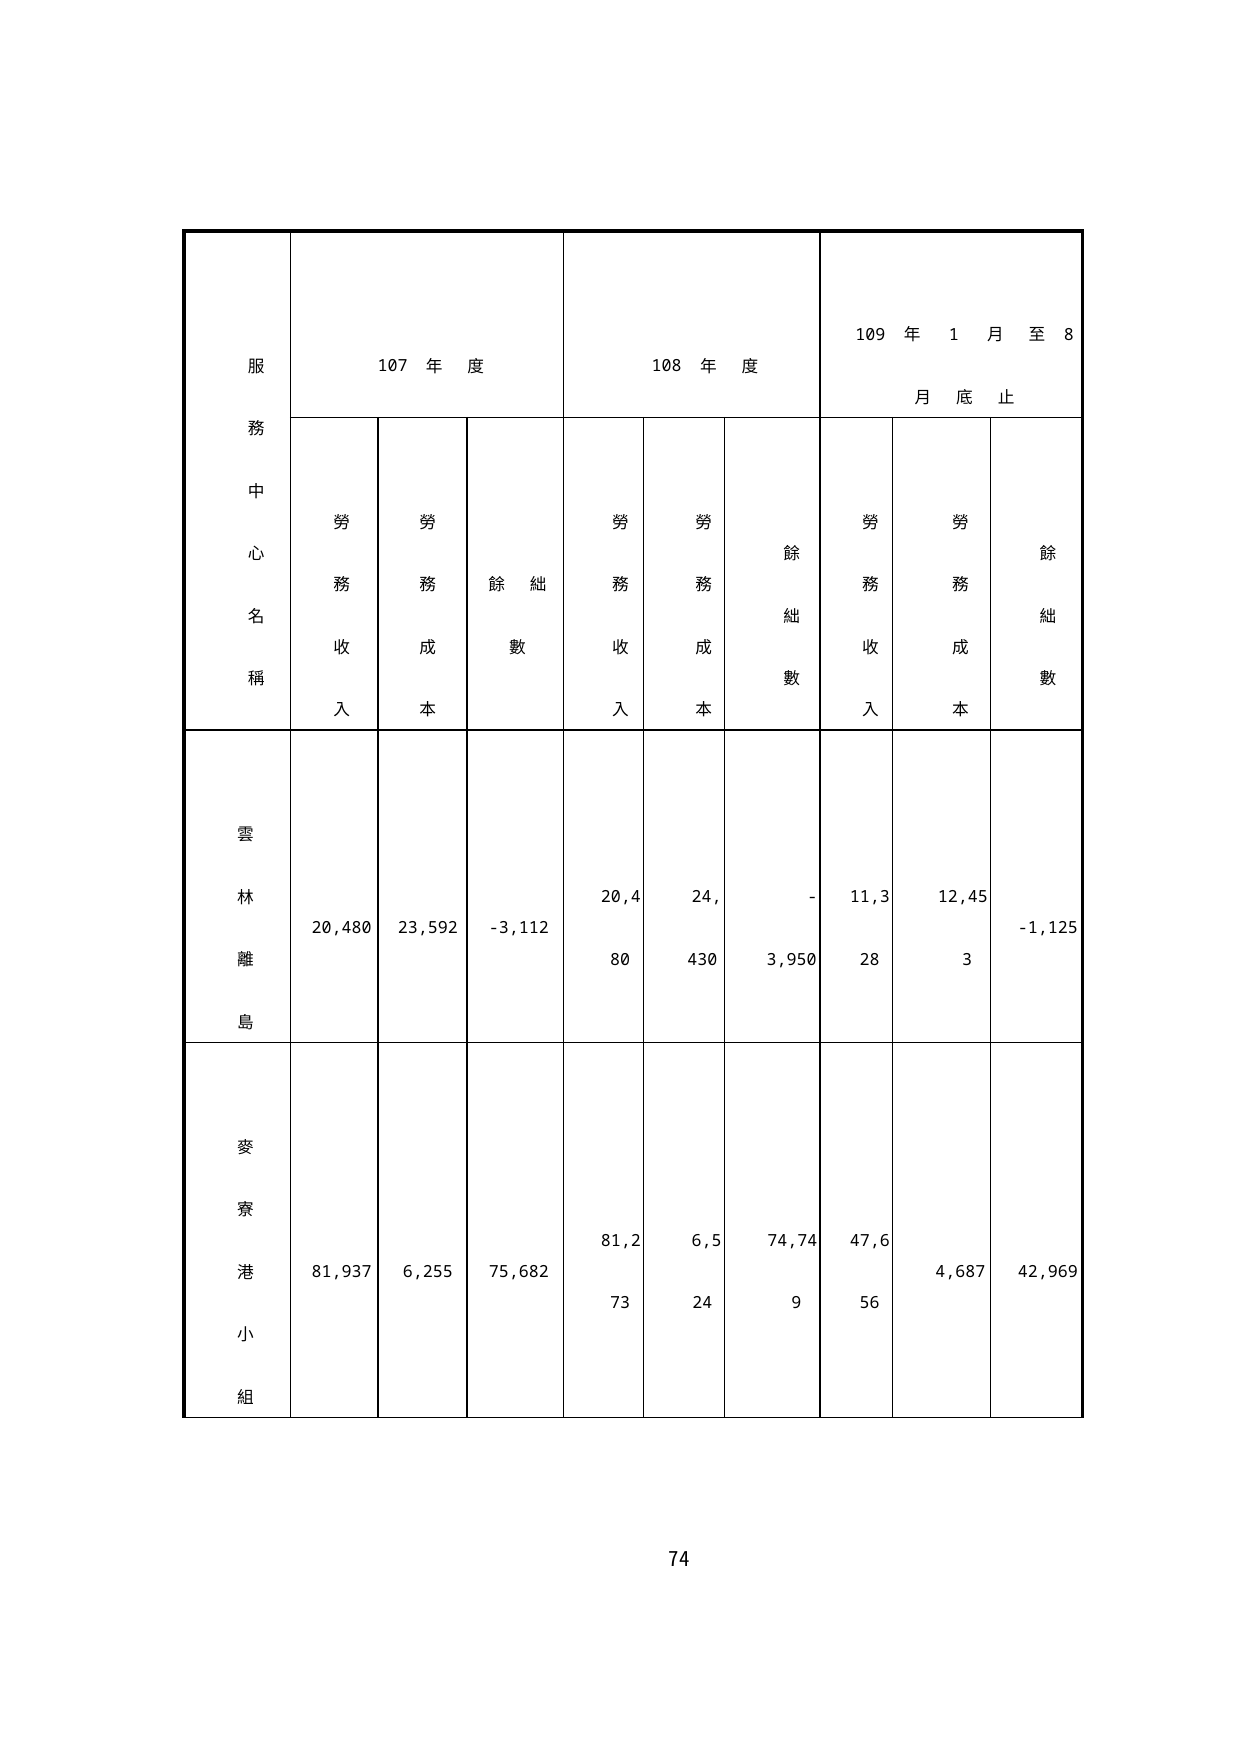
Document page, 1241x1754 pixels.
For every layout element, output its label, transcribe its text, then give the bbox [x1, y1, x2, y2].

table_cell -1,125 [991, 731, 1081, 1042]
table_cell 雲林離島 [186, 731, 290, 1042]
table_cell 勞務收入 [564, 418, 643, 729]
table_cell 勞務收入 [291, 418, 377, 729]
table_cell 餘絀數 [725, 418, 819, 729]
table_header 108年度 [564, 233, 819, 417]
table_cell 餘絀數 [468, 418, 563, 729]
table_cell 74,749 [725, 1043, 819, 1417]
table_cell 23,592 [379, 731, 466, 1042]
table_cell 81,273 [564, 1043, 643, 1417]
table_cell 勞務成本 [644, 418, 724, 729]
table_cell 6,255 [379, 1043, 466, 1417]
table_cell 餘絀數 [991, 418, 1081, 729]
table_cell 麥寮港小組 [186, 1043, 290, 1417]
table_cell 4,687 [893, 1043, 990, 1417]
table_cell 42,969 [991, 1043, 1081, 1417]
table_cell 12,453 [893, 731, 990, 1042]
table_cell 勞務成本 [379, 418, 466, 729]
table_cell 勞務收入 [821, 418, 892, 729]
table_header 109年1月至8月底止 [821, 233, 1081, 417]
table_cell 6,524 [644, 1043, 724, 1417]
table_header 107年度 [291, 233, 563, 417]
table_cell -3,112 [468, 731, 563, 1042]
table_cell 11,328 [821, 731, 892, 1042]
table_cell -3,950 [725, 731, 819, 1042]
table_cell 47,656 [821, 1043, 892, 1417]
table_cell 81,937 [291, 1043, 377, 1417]
table_cell 20,480 [291, 731, 377, 1042]
table_header 服務中心名稱 [186, 233, 290, 729]
table_cell 20,480 [564, 731, 643, 1042]
table_cell 75,682 [468, 1043, 563, 1417]
table_cell 24,430 [644, 731, 724, 1042]
table_cell 勞務成本 [893, 418, 990, 729]
